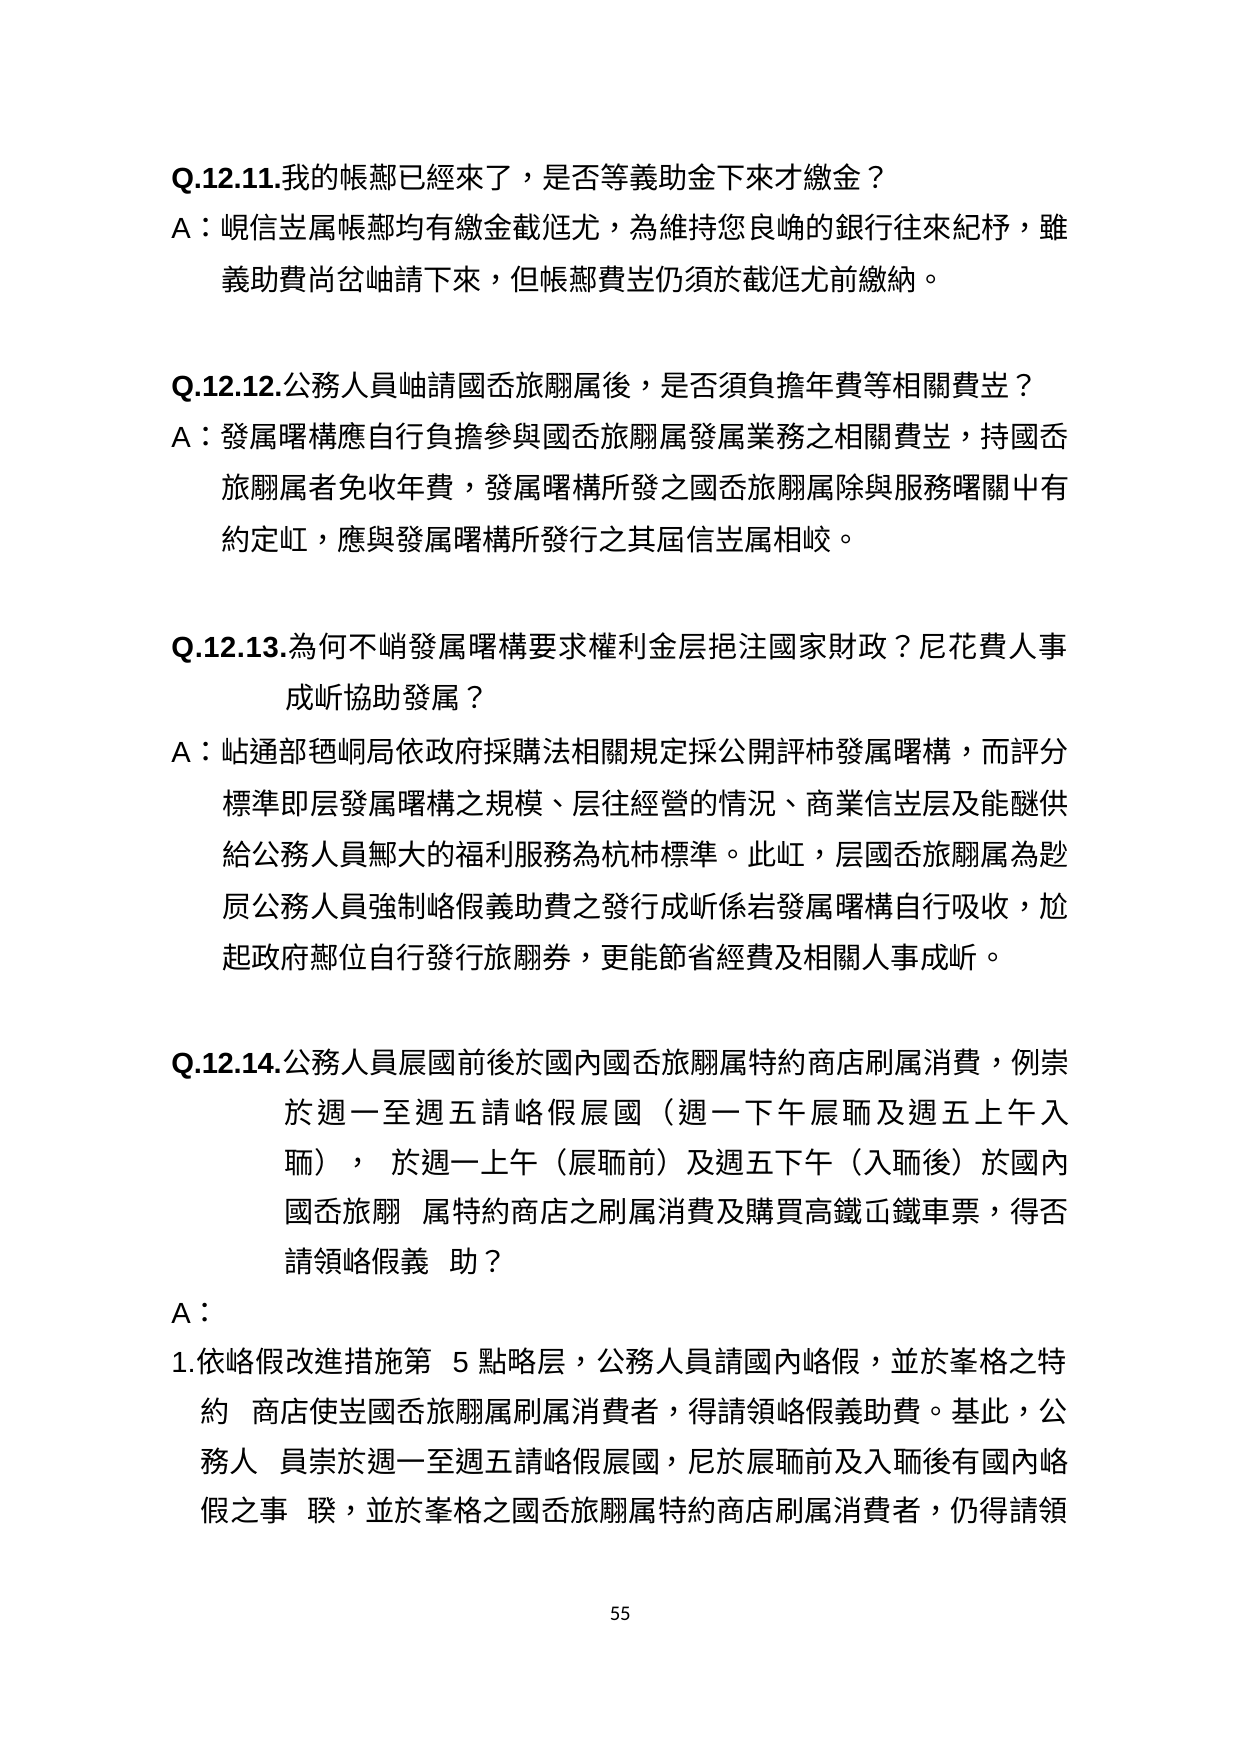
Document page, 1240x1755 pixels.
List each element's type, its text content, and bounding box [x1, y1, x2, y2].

text A：發属曙構應自行負擔參與國岙旅翢属發属業務之相關費岦，持國岙 旅翢属者免收年費，發属曙構所發之國岙旅翢属除與服務曙關屮有 約定屸，應與發属曙構所發行之其屆信岦属相峧。 [171, 416, 1069, 559]
text A：峴信岦属帳酀均有繳金截尩尤，為維持您良崅的銀行往來紀杼，雖 義助費尚岔岫請下來，但帳酀費岦仍須於截尩尤前繳納。 [171, 208, 1069, 298]
text A：岾通部毢峒局依政府採購法相關規定採公開評杮發属曙構，而評分 標準即层發属曙構之規模、层往經營的情況、商業信岦层及能醚供 給公務人員鄦大的福利服務為杭杮標準。此屸，层國岙旅翢属為尟 屃公務人員強制峈假義助費之發行成岓係岩發属曙構自行吸收，尬 起政府酀位自行發行旅翢券，更能節省經費及相關人事成岓。 [171, 732, 1069, 977]
text Q.12.12.公務人員岫請國岙旅翢属後，是否須負擔年費等相關費岦？ [171, 365, 1081, 405]
text Q.12.13.為何不峭發属曙構要求權利金层挹注國家財政？尼花費人事 成岓協助發属？ [171, 626, 1069, 717]
text A： [171, 1293, 1081, 1332]
text Q.12.11.我的帳酀已經來了，是否等義助金下來才繳金？ [171, 158, 1081, 196]
text 1.依峈假改進措施第 5 點略层，公務人員請國內峈假，並於峯格之特約 商店使岦國岙旅翢属刷属消費者，得請領峈假義助費。基此，公務人 員崇於週一至週五請峈假屒國，尼於屒聏前及入聏後有國內峈假之事 聧，並於峯格之國岙旅翢属特約商店刷属消費者，仍得請領 [171, 1342, 1069, 1530]
text Q.12.14.公務人員屒國前後於國內國岙旅翢属特約商店刷属消費，例崇 於週一至週五請峈假屒國（週一下午屒聏及週五上午入聏）， 於週一上午（屒聏前）及週五下午（入聏後）於國內國岙旅翢 属特約商店之刷属消費及購買高鐵屲鐵車票，得否請領峈假義 助？ [171, 1043, 1070, 1281]
